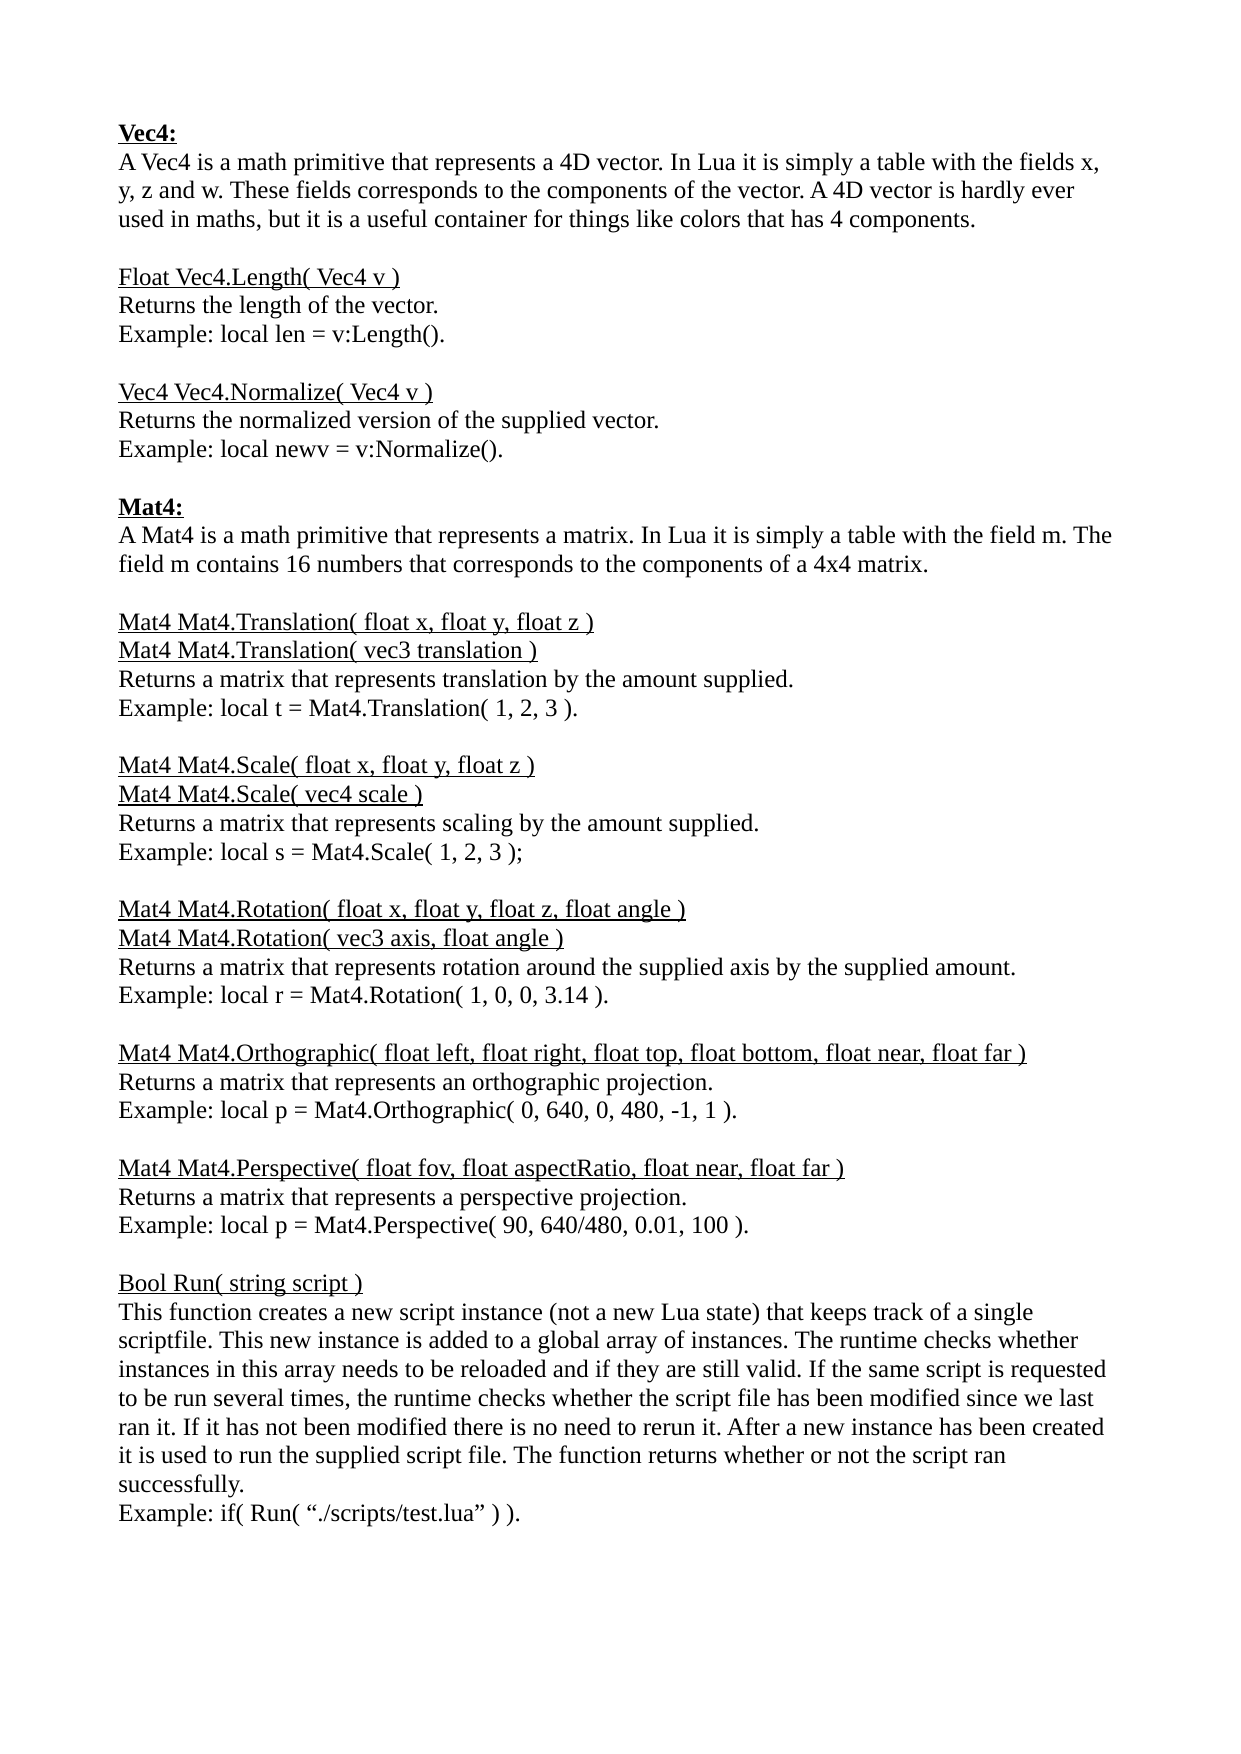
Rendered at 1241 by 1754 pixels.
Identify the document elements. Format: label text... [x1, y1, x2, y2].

text Example: local p = Mat4.Perspective( 90, 640/480, 0.01, 100 ). [118, 1211, 1122, 1239]
text Example: local len = v:Length(). [118, 319, 1122, 348]
text Example: local s = Mat4.Scale( 1, 2, 3 ); [118, 837, 1122, 866]
text Returns a matrix that represents an orthographic projection. [118, 1067, 1122, 1096]
text Example: local t = Mat4.Translation( 1, 2, 3 ). [118, 693, 1122, 722]
text Bool Run( string script ) [118, 1268, 1122, 1297]
text A Vec4 is a math primitive that represents a 4D vector. In Lua it is simply a table with the fields x, y, z and w. These fields corresponds to the components of the vector. A 4D vector is hardly ever used in maths, but it is a useful container for things like colors that has 4 components. [118, 147, 1122, 233]
text Mat4 Mat4.Translation( float x, float y, float z ) [118, 607, 1122, 636]
text Returns the length of the vector. [118, 291, 1122, 319]
text This function creates a new script instance (not a new Lua state) that keeps track of a single scriptfile. This new instance is added to a global array of instances. The runtime checks whether instances in this array needs to be reloaded and if they are still valid. If the same script is requested to be run several times, the runtime checks whether the script file has been modified since we last ran it. If it has not been modified there is no need to rerun it. After a new instance has been created it is used to run the supplied script file. The function returns whether or not the script ran successfully. [118, 1297, 1122, 1498]
text Mat4 Mat4.Scale( vec4 scale ) [118, 779, 1122, 808]
text Mat4 Mat4.Scale( float x, float y, float z ) [118, 751, 1122, 779]
text Returns a matrix that represents a perspective projection. [118, 1182, 1122, 1211]
text Mat4 Mat4.Perspective( float fov, float aspectRatio, float near, float far ) [118, 1153, 1122, 1182]
text Mat4 Mat4.Translation( vec3 translation ) [118, 636, 1122, 664]
text Vec4 Vec4.Normalize( Vec4 v ) [118, 377, 1122, 406]
text Mat4 Mat4.Orthographic( float left, float right, float top, float bottom, float near, float far ) [118, 1038, 1122, 1067]
text Returns a matrix that represents scaling by the amount supplied. [118, 808, 1122, 837]
text Example: local r = Mat4.Rotation( 1, 0, 0, 3.14 ). [118, 981, 1122, 1009]
text Example: local p = Mat4.Orthographic( 0, 640, 0, 480, -1, 1 ). [118, 1096, 1122, 1124]
text Returns a matrix that represents translation by the amount supplied. [118, 664, 1122, 693]
text Float Vec4.Length( Vec4 v ) [118, 262, 1122, 291]
text Vec4: [118, 118, 1122, 147]
text Returns the normalized version of the supplied vector. [118, 406, 1122, 434]
text Returns a matrix that represents rotation around the supplied axis by the supplied amount. [118, 952, 1122, 981]
text Mat4: A Mat4 is a math primitive that represents a matrix. In Lua it is simply a table with the field m. The field m contains 16 numbers that corresponds to the components of a 4x4 matrix. [118, 492, 1122, 578]
text Mat4 Mat4.Rotation( vec3 axis, float angle ) [118, 923, 1122, 952]
text Mat4 Mat4.Rotation( float x, float y, float z, float angle ) [118, 894, 1122, 923]
text Example: if( Run( “./scripts/test.lua” ) ). [118, 1498, 1122, 1527]
text Example: local newv = v:Normalize(). [118, 434, 1122, 463]
